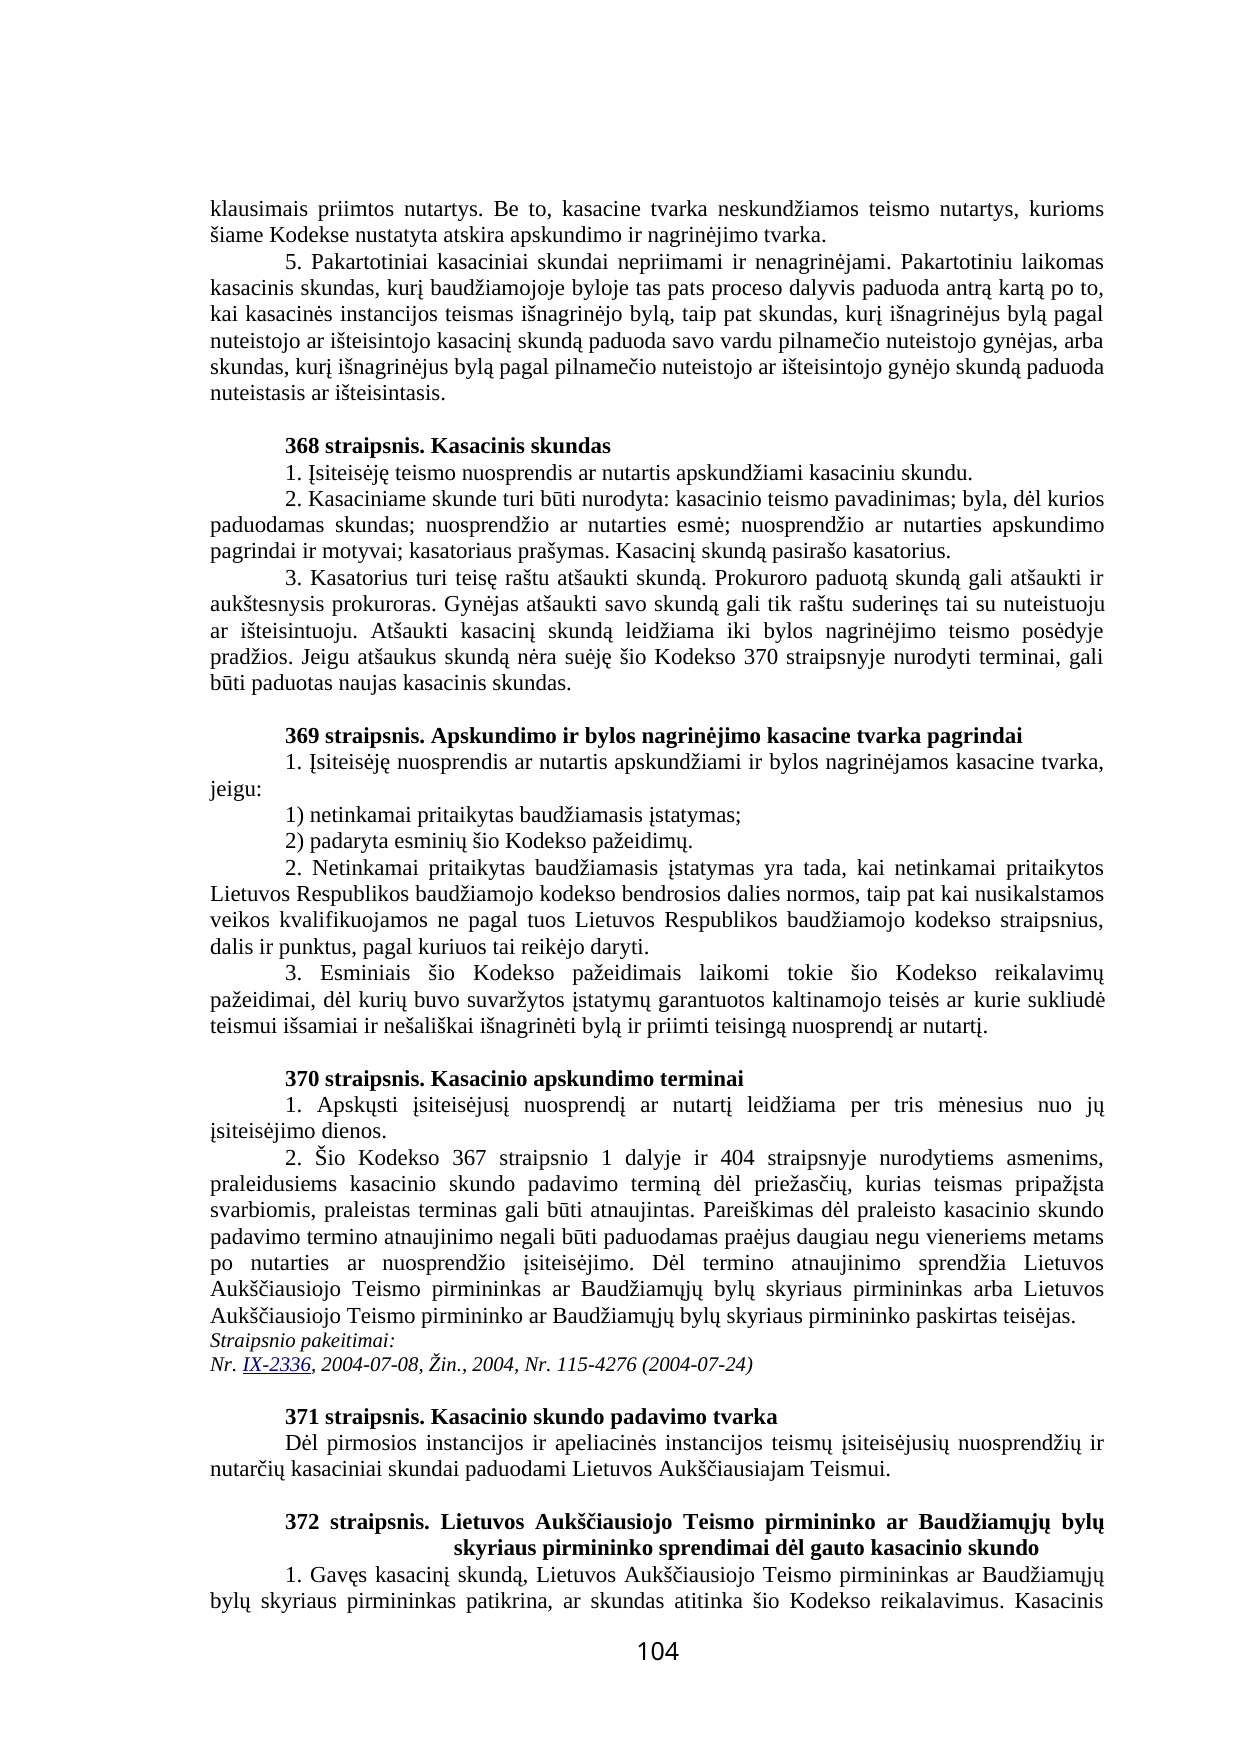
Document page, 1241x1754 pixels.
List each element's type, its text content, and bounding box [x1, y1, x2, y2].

text 369 straipsnis. Apskundimo ir bylos nagrinėjimo kasacine tvarka pagrindai [210, 722, 1106, 748]
text 368 straipsnis. Kasacinis skundas [210, 432, 1106, 458]
text 1. Įsiteisėję teismo nuosprendis ar nutartis apskundžiami kasaciniu skundu. [210, 458, 1106, 485]
text 1. Gavęs kasacinį skundą, Lietuvos Aukščiausiojo Teismo pirmininkas ar Baudžiamųjų bylų skyriaus pirmininkas patikrina, ar skundas atitinka šio Kodekso reikalavimus. Kasacinis [210, 1561, 1106, 1613]
text 5. Pakartotiniai kasaciniai skundai nepriimami ir nenagrinėjami. Pakartotiniu laikomas kasacinis skundas, kurį baudžiamojoje byloje tas pats proceso dalyvis paduoda antrą kartą po to, kai kasacinės instancijos teismas išnagrinėjo bylą, taip pat skundas, kurį išnagrinėjus bylą pagal nuteistojo ar išteisintojo kasacinį skundą paduoda savo vardu pilnamečio nuteistojo gynėjas, arba skundas, kurį išnagrinėjus bylą pagal pilnamečio nuteistojo ar išteisintojo gynėjo skundą paduoda nuteistasis ar išteisintasis. [210, 248, 1106, 406]
text 1. Įsiteisėję nuosprendis ar nutartis apskundžiami ir bylos nagrinėjamos kasacine tvarka, jeigu: [210, 748, 1106, 801]
text 1) netinkamai pritaikytas baudžiamasis įstatymas; [210, 801, 1106, 827]
text 2. Kasaciniame skunde turi būti nurodyta: kasacinio teismo pavadinimas; byla, dėl kurios paduodamas skundas; nuosprendžio ar nutarties esmė; nuosprendžio ar nutarties apskundimo pagrindai ir motyvai; kasatoriaus prašymas. Kasacinį skundą pasirašo kasatorius. [210, 485, 1106, 564]
text 1. Apskųsti įsiteisėjusį nuosprendį ar nutartį leidžiama per tris mėnesius nuo jų įsiteisėjimo dienos. [210, 1091, 1106, 1144]
text klausimais priimtos nutartys. Be to, kasacine tvarka neskundžiamos teismo nutartys, kurioms šiame Kodekse nustatyta atskira apskundimo ir nagrinėjimo tvarka. [210, 195, 1106, 248]
text Nr. IX-2336, 2004-07-08, Žin., 2004, Nr. 115-4276 (2004-07-24) [210, 1352, 1106, 1376]
text Dėl pirmosios instancijos ir apeliacinės instancijos teismų įsiteisėjusių nuosprendžių ir nutarčių kasaciniai skundai paduodami Lietuvos Aukščiausiajam Teismui. [210, 1429, 1106, 1482]
text 370 straipsnis. Kasacinio apskundimo terminai [210, 1065, 1106, 1091]
text 3. Esminiais šio Kodekso pažeidimais laikomi tokie šio Kodekso reikalavimų pažeidimai, dėl kurių buvo suvaržytos įstatymų garantuotos kaltinamojo teisės ar kurie sukliudė teismui išsamiai ir nešališkai išnagrinėti bylą ir priimti teisingą nuosprendį ar nutartį. [210, 959, 1106, 1038]
text Straipsnio pakeitimai: [210, 1328, 1106, 1352]
text 371 straipsnis. Kasacinio skundo padavimo tvarka [210, 1403, 1106, 1429]
text 2. Šio Kodekso 367 straipsnio 1 dalyje ir 404 straipsnyje nurodytiems asmenims, praleidusiems kasacinio skundo padavimo terminą dėl priežasčių, kurias teismas pripažįsta svarbiomis, praleistas terminas gali būti atnaujintas. Pareiškimas dėl praleisto kasacinio skundo padavimo termino atnaujinimo negali būti paduodamas praėjus daugiau negu vieneriems metams po nutarties ar nuosprendžio įsiteisėjimo. Dėl termino atnaujinimo sprendžia Lietuvos Aukščiausiojo Teismo pirmininkas ar Baudžiamųjų bylų skyriaus pirmininkas arba Lietuvos Aukščiausiojo Teismo pirmininko ar Baudžiamųjų bylų skyriaus pirmininko paskirtas teisėjas. [210, 1144, 1106, 1328]
text 2. Netinkamai pritaikytas baudžiamasis įstatymas yra tada, kai netinkamai pritaikytos Lietuvos Respublikos baudžiamojo kodekso bendrosios dalies normos, taip pat kai nusikalstamos veikos kvalifikuojamos ne pagal tuos Lietuvos Respublikos baudžiamojo kodekso straipsnius, dalis ir punktus, pagal kuriuos tai reikėjo daryti. [210, 854, 1106, 959]
text 372 straipsnis. Lietuvos Aukščiausiojo Teismo pirmininko ar Baudžiamųjų bylų skyriaus pirmininko sprendimai dėl gauto kasacinio skundo [285, 1508, 1106, 1561]
text 3. Kasatorius turi teisę raštu atšaukti skundą. Prokuroro paduotą skundą gali atšaukti ir aukštesnysis prokuroras. Gynėjas atšaukti savo skundą gali tik raštu suderinęs tai su nuteistuoju ar išteisintuoju. Atšaukti kasacinį skundą leidžiama iki bylos nagrinėjimo teismo posėdyje pradžios. Jeigu atšaukus skundą nėra suėję šio Kodekso 370 straipsnyje nurodyti terminai, gali būti paduotas naujas kasacinis skundas. [210, 564, 1106, 696]
text 2) padaryta esminių šio Kodekso pažeidimų. [210, 827, 1106, 854]
